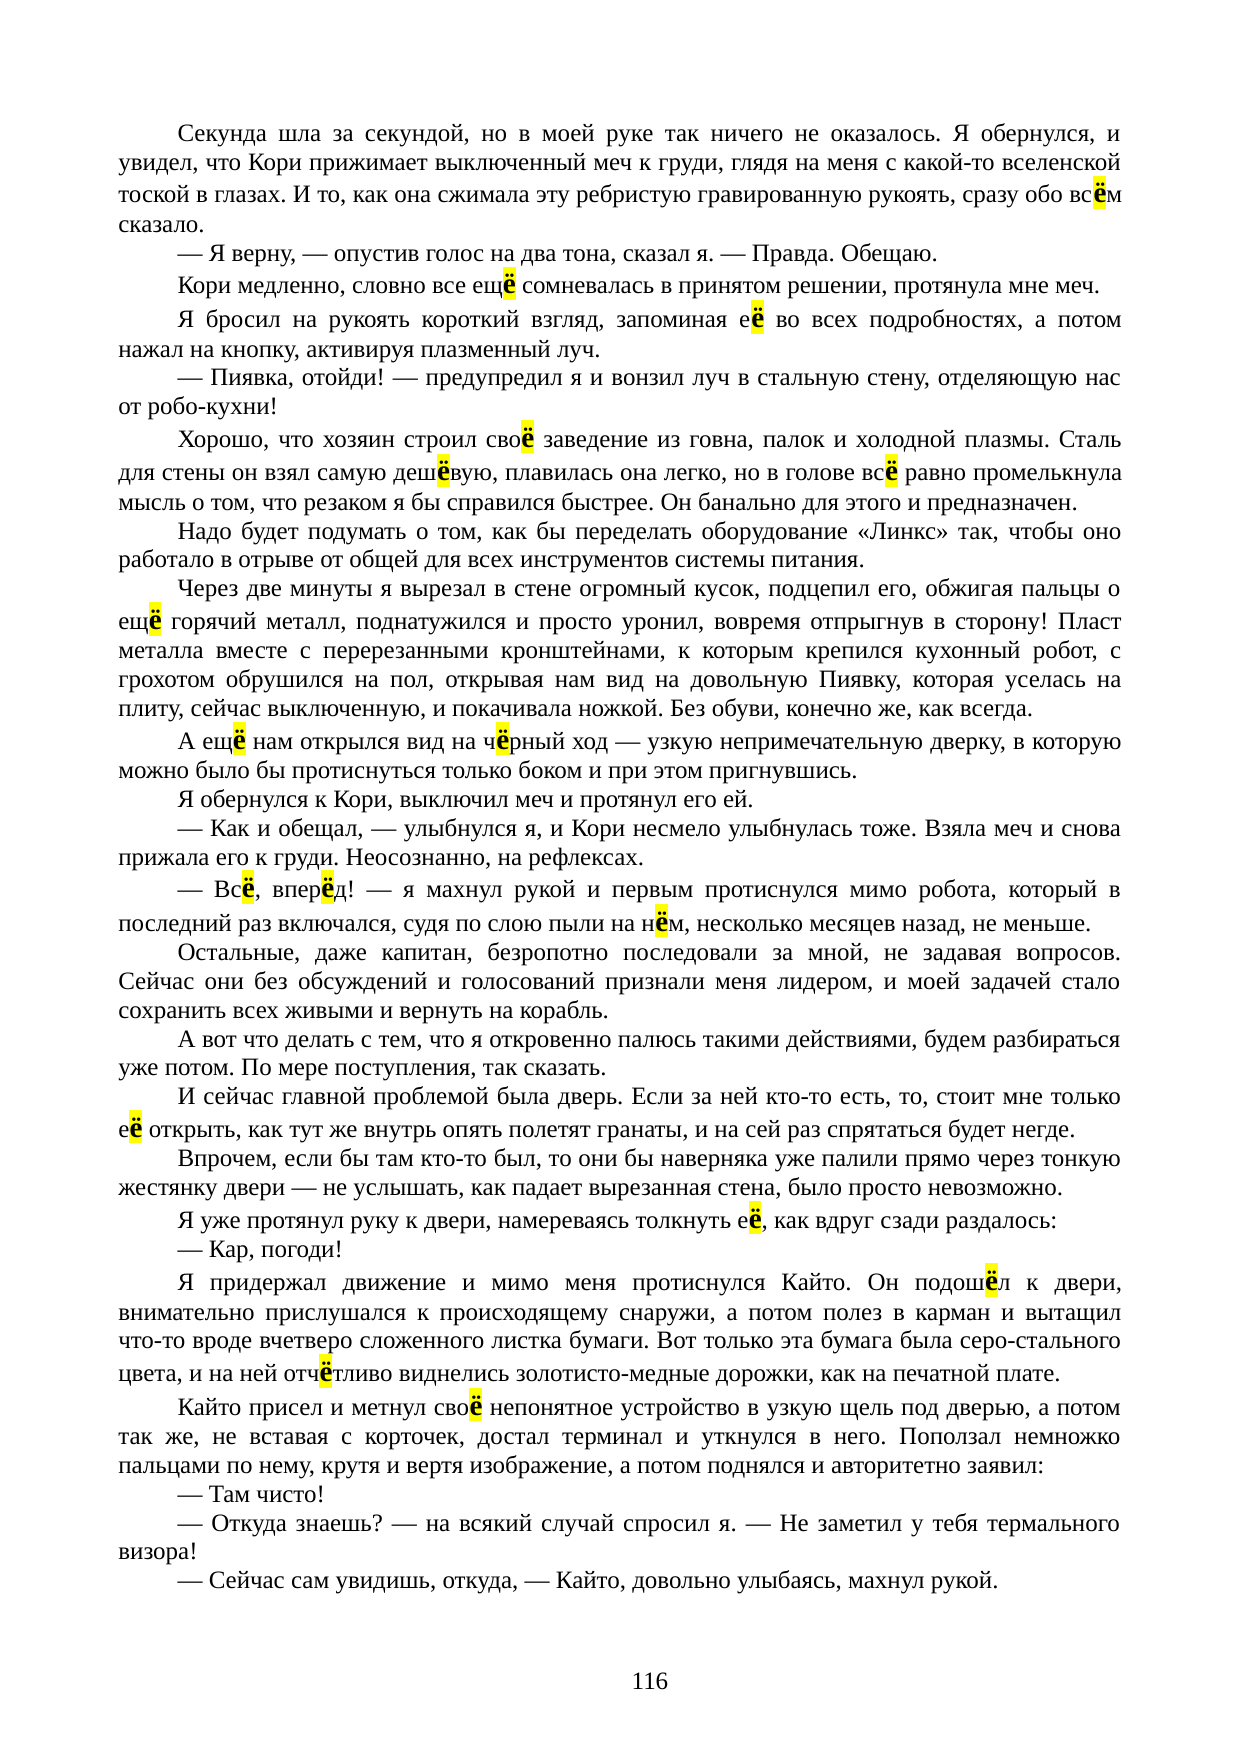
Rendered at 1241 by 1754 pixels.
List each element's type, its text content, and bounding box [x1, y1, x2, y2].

text Остальные, даже капитан, безропотно последовали за мной, не задавая вопросов. Сейчас они без обсуждений и голосований признали меня лидером, и моей задачей стало сохранить всех живыми и вернуть на корабль. [118, 937, 1122, 1024]
text Кайто присел и метнул своё непонятное устройство в узкую щель под дверью, а потом так же, не вставая с корточек, достал терминал и уткнулся в него. Поползал немножко пальцами по нему, крутя и вертя изображение, а потом поднялся и авторитетно заявил: [118, 1388, 1122, 1479]
text Кори медленно, словно все ещё сомневалась в принятом решении, протянула мне меч. [118, 267, 1122, 300]
text Я придержал движение и мимо меня протиснулся Кайто. Он подошёл к двери, внимательно прислушался к происходящему снаружи, а потом полез в карман и вытащил что-то вроде вчетверо сложенного листка бумаги. Вот только эта бумага была серо-стального цвета, и на ней отчётливо виднелись золотисто-медные дорожки, как на печатной плате. [118, 1263, 1122, 1388]
text А ещё нам открылся вид на чёрный ход — узкую непримечательную дверку, в которую можно было бы протиснуться только боком и при этом пригнувшись. [118, 722, 1122, 784]
text А вот что делать с тем, что я откровенно палюсь такими действиями, будем разбираться уже потом. По мере поступления, так сказать. [118, 1024, 1122, 1081]
text — Откуда знаешь? — на всякий случай спросил я. — Не заметил у тебя термального визора! [118, 1508, 1122, 1565]
text Я обернулся к Кори, выключил меч и протянул его ей. [118, 784, 1122, 813]
text Я бросил на рукоять короткий взгляд, запоминая её во всех подробностях, а потом нажал на кнопку, активируя плазменный луч. [118, 300, 1122, 362]
text — Как и обещал, — улыбнулся я, и Кори несмело улыбнулась тоже. Взяла меч и снова прижала его к груди. Неосознанно, на рефлексах. [118, 813, 1122, 870]
text — Всё, вперёд! — я махнул рукой и первым протиснулся мимо робота, который в последний раз включался, судя по слою пыли на нём, несколько месяцев назад, не меньше. [118, 870, 1122, 937]
text Я уже протянул руку к двери, намереваясь толкнуть её, как вдруг сзади раздалось: [118, 1201, 1122, 1234]
text Надо будет подумать о том, как бы переделать оборудование «Линкс» так, чтобы оно работало в отрыве от общей для всех инструментов системы питания. [118, 516, 1122, 573]
text — Я верну, — опустив голос на два тона, сказал я. — Правда. Обещаю. [118, 238, 1122, 267]
text Секунда шла за секундой, но в моей руке так ничего не оказалось. Я обернулся, и увидел, что Кори прижимает выключенный меч к груди, глядя на меня с какой-то вселенской тоской в глазах. И то, как она сжимала эту ребристую гравированную рукоять, сразу обо всём сказало. [118, 118, 1122, 238]
text — Кар, погоди! [118, 1234, 1122, 1263]
text — Пиявка, отойди! — предупредил я и вонзил луч в стальную стену, отделяющую нас от робо-кухни! [118, 362, 1122, 420]
text Через две минуты я вырезал в стене огромный кусок, подцепил его, обжигая пальцы о ещё горячий металл, поднатужился и просто уронил, вовремя отпрыгнув в сторону! Пласт металла вместе с перерезанными кронштейнами, к которым крепился кухонный робот, с грохотом обрушился на пол, открывая нам вид на довольную Пиявку, которая уселась на плиту, сейчас выключенную, и покачивала ножкой. Без обуви, конечно же, как всегда. [118, 573, 1122, 722]
text Впрочем, если бы там кто-то был, то они бы наверняка уже палили прямо через тонкую жестянку двери — не услышать, как падает вырезанная стена, было просто невозможно. [118, 1143, 1122, 1201]
text И сейчас главной проблемой была дверь. Если за ней кто-то есть, то, стоит мне только её открыть, как тут же внутрь опять полетят гранаты, и на сей раз спрятаться будет негде. [118, 1081, 1122, 1143]
text — Там чисто! [118, 1479, 1122, 1508]
text Хорошо, что хозяин строил своё заведение из говна, палок и холодной плазмы. Сталь для стены он взял самую дешёвую, плавилась она легко, но в голове всё равно промелькнула мысль о том, что резаком я бы справился быстрее. Он банально для этого и предназначен. [118, 420, 1122, 516]
text — Сейчас сам увидишь, откуда, — Кайто, довольно улыбаясь, махнул рукой. [118, 1565, 1122, 1594]
